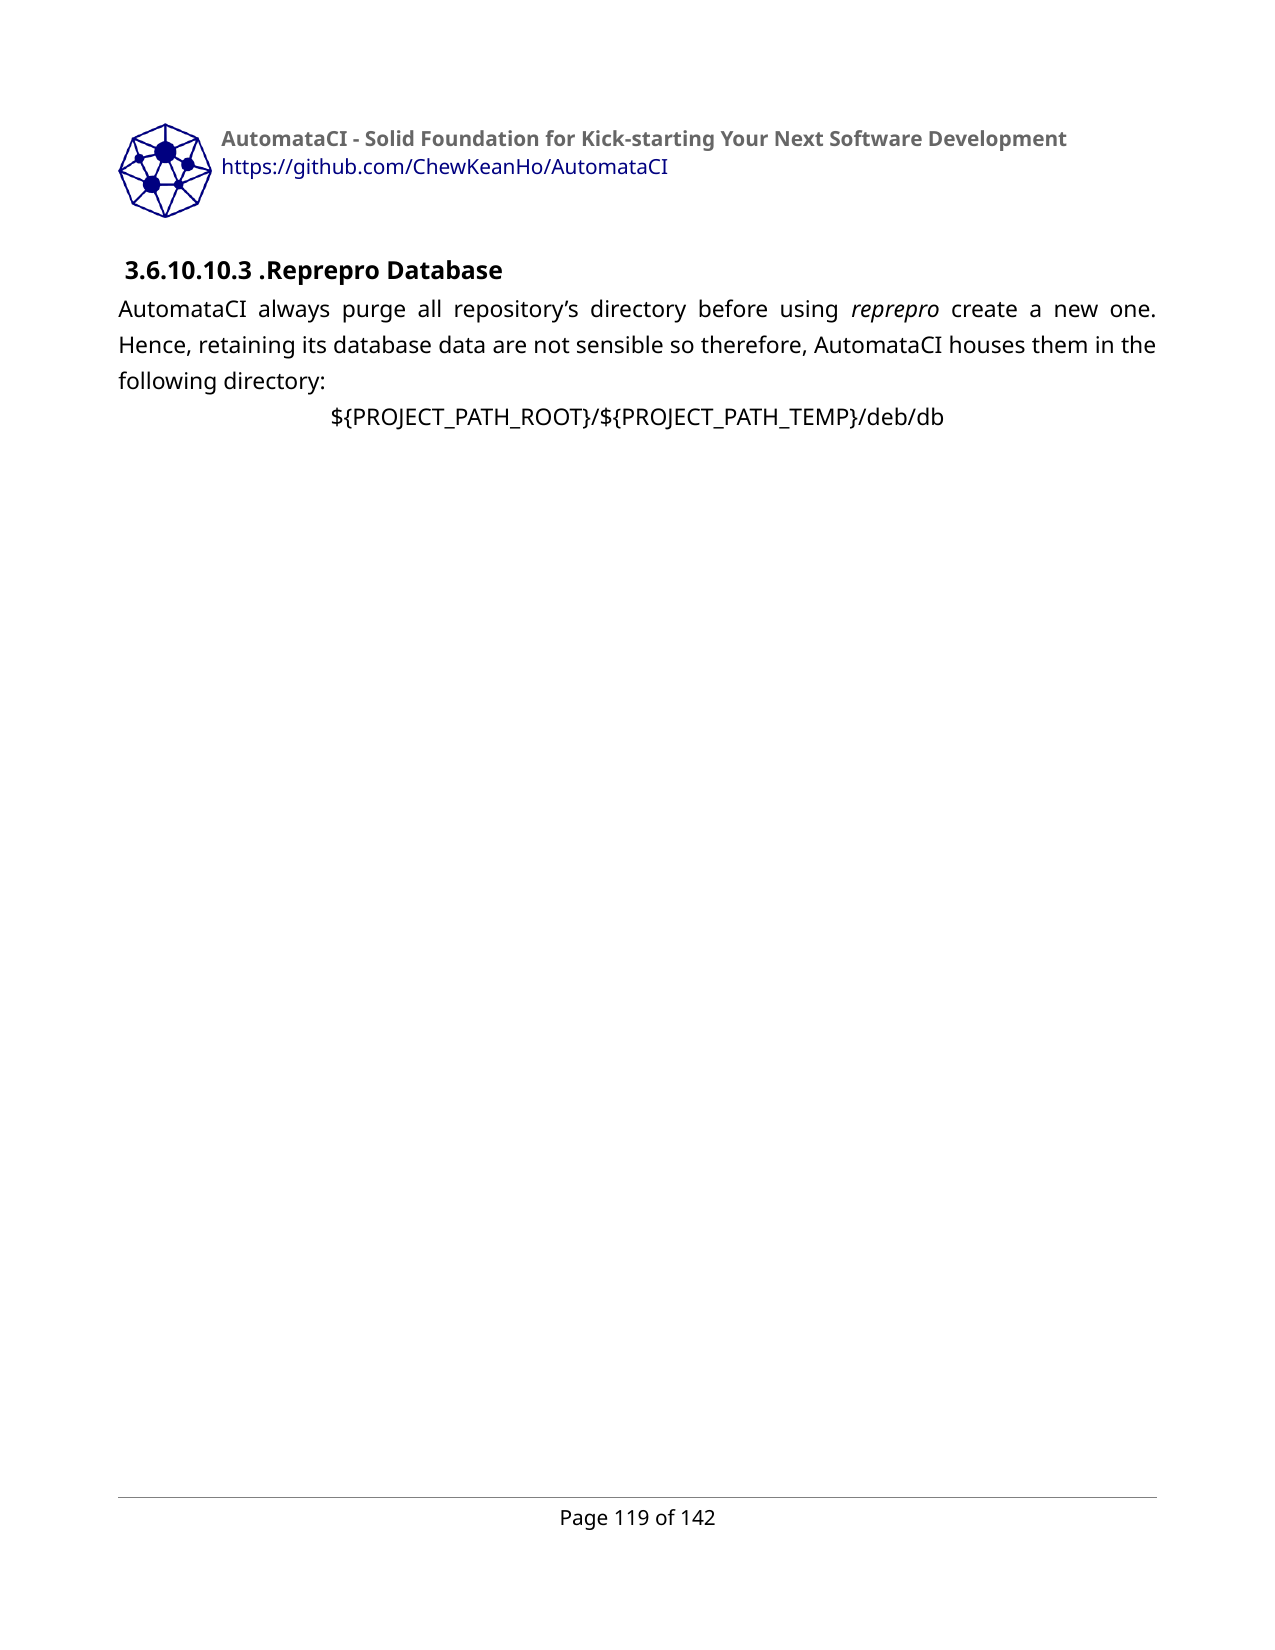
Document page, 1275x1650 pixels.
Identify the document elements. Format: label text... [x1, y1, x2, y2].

picture [118, 123, 212, 218]
text AutomataCI always purge all repository’s directory before using reprepro create a new one. Hence, retaining its database data are not sensible so therefore, AutomataCI houses them in the following directory: [118, 293, 1157, 396]
text ${PROJECT_PATH_ROOT}/${PROJECT_PATH_TEMP}/deb/db [118, 401, 1157, 432]
subtitle Reprepro Database [118, 253, 1157, 287]
